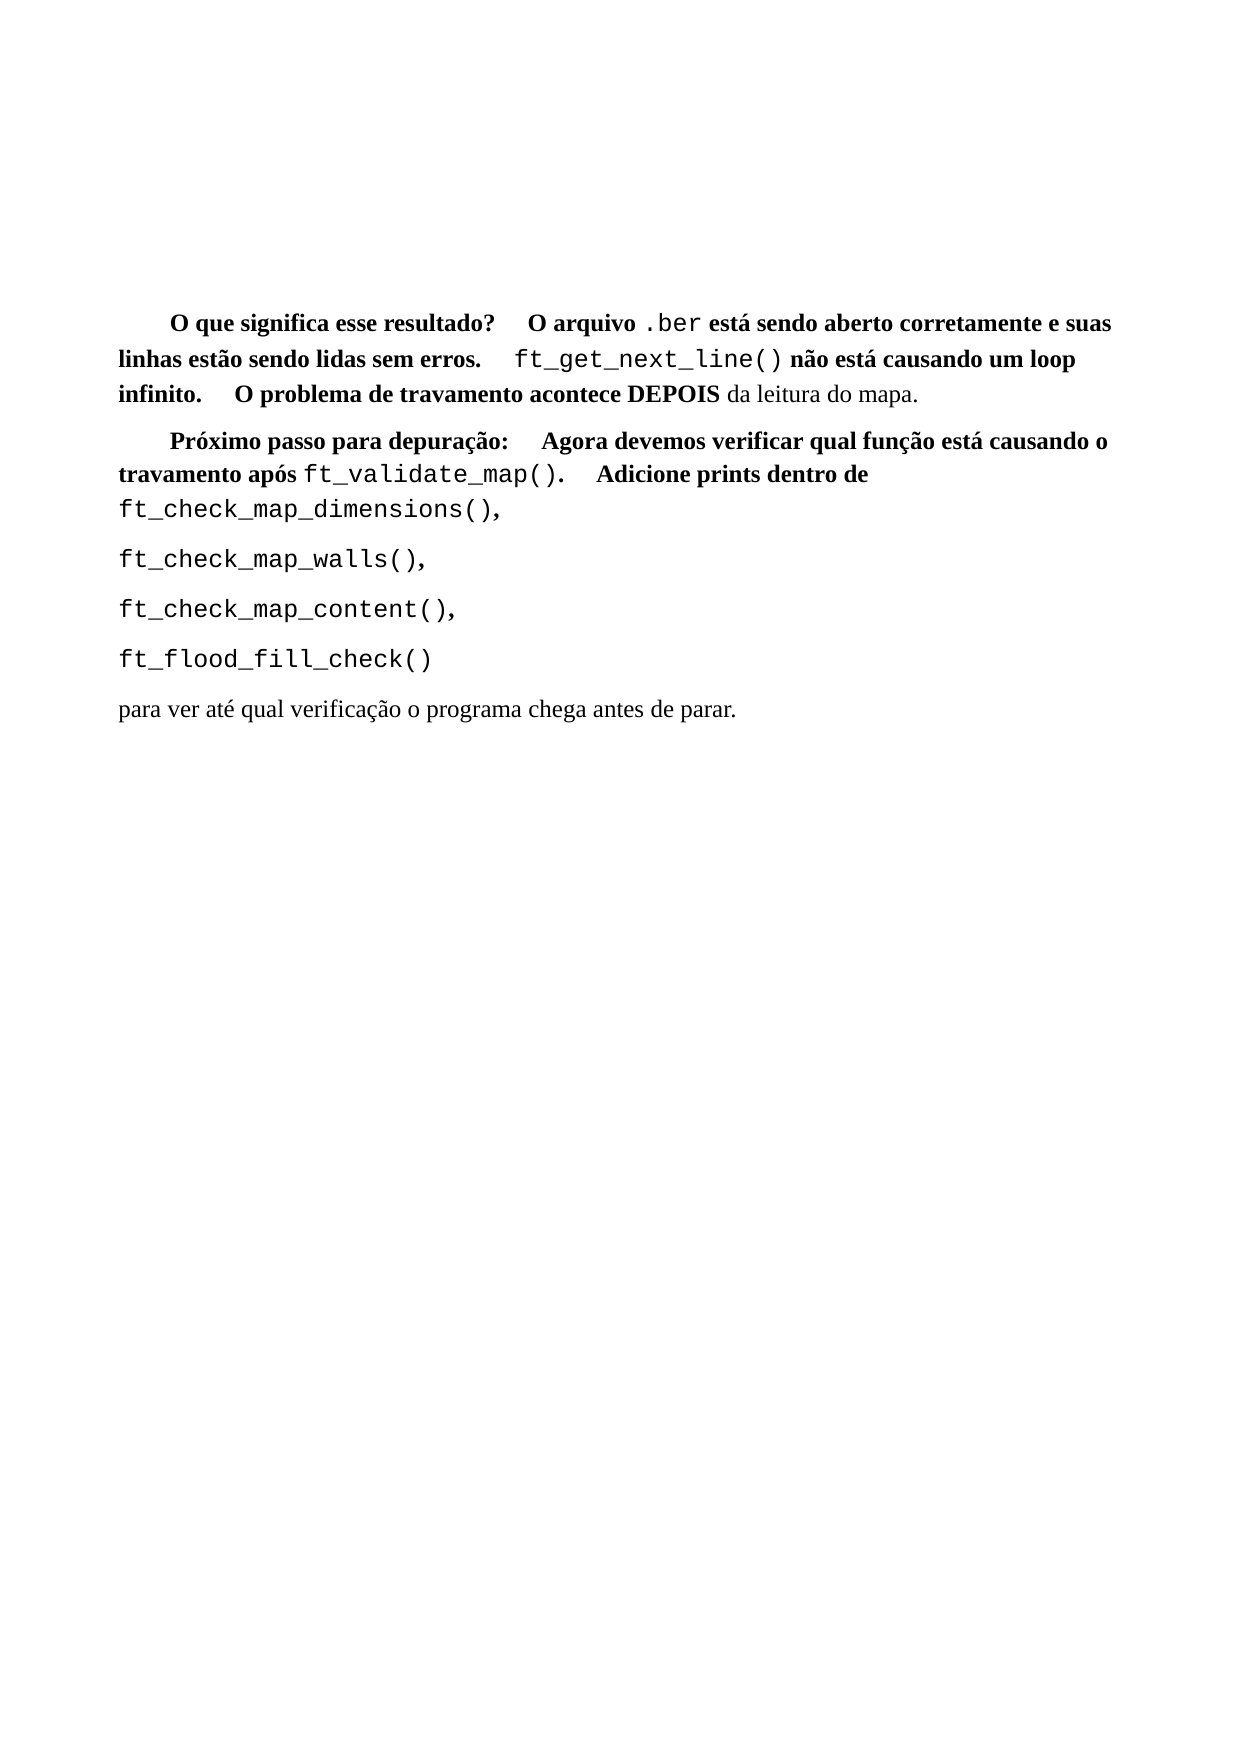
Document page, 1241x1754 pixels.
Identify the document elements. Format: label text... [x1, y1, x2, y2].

text para ver até qual verificação o programa chega antes de parar. [118, 694, 1122, 723]
text ft_flood_fill_check() [118, 644, 1122, 675]
text 📌 💡 Próximo passo para depuração: 🔹 Agora devemos verificar qual função está causando o travamento após ft_validate_map(). 🔹 Adicione prints dentro de ft_check_map_dimensions(), [118, 426, 1122, 525]
text 📌 🔹 O que significa esse resultado? ✅ O arquivo .ber está sendo aberto corretamente e suas linhas estão sendo lidas sem erros. ✅ ft_get_next_line() não está causando um loop infinito. ✅ O problema de travamento acontece DEPOIS da leitura do mapa. [118, 308, 1122, 407]
text ft_check_map_content(), [118, 594, 1122, 625]
text ft_check_map_walls(), [118, 544, 1122, 575]
